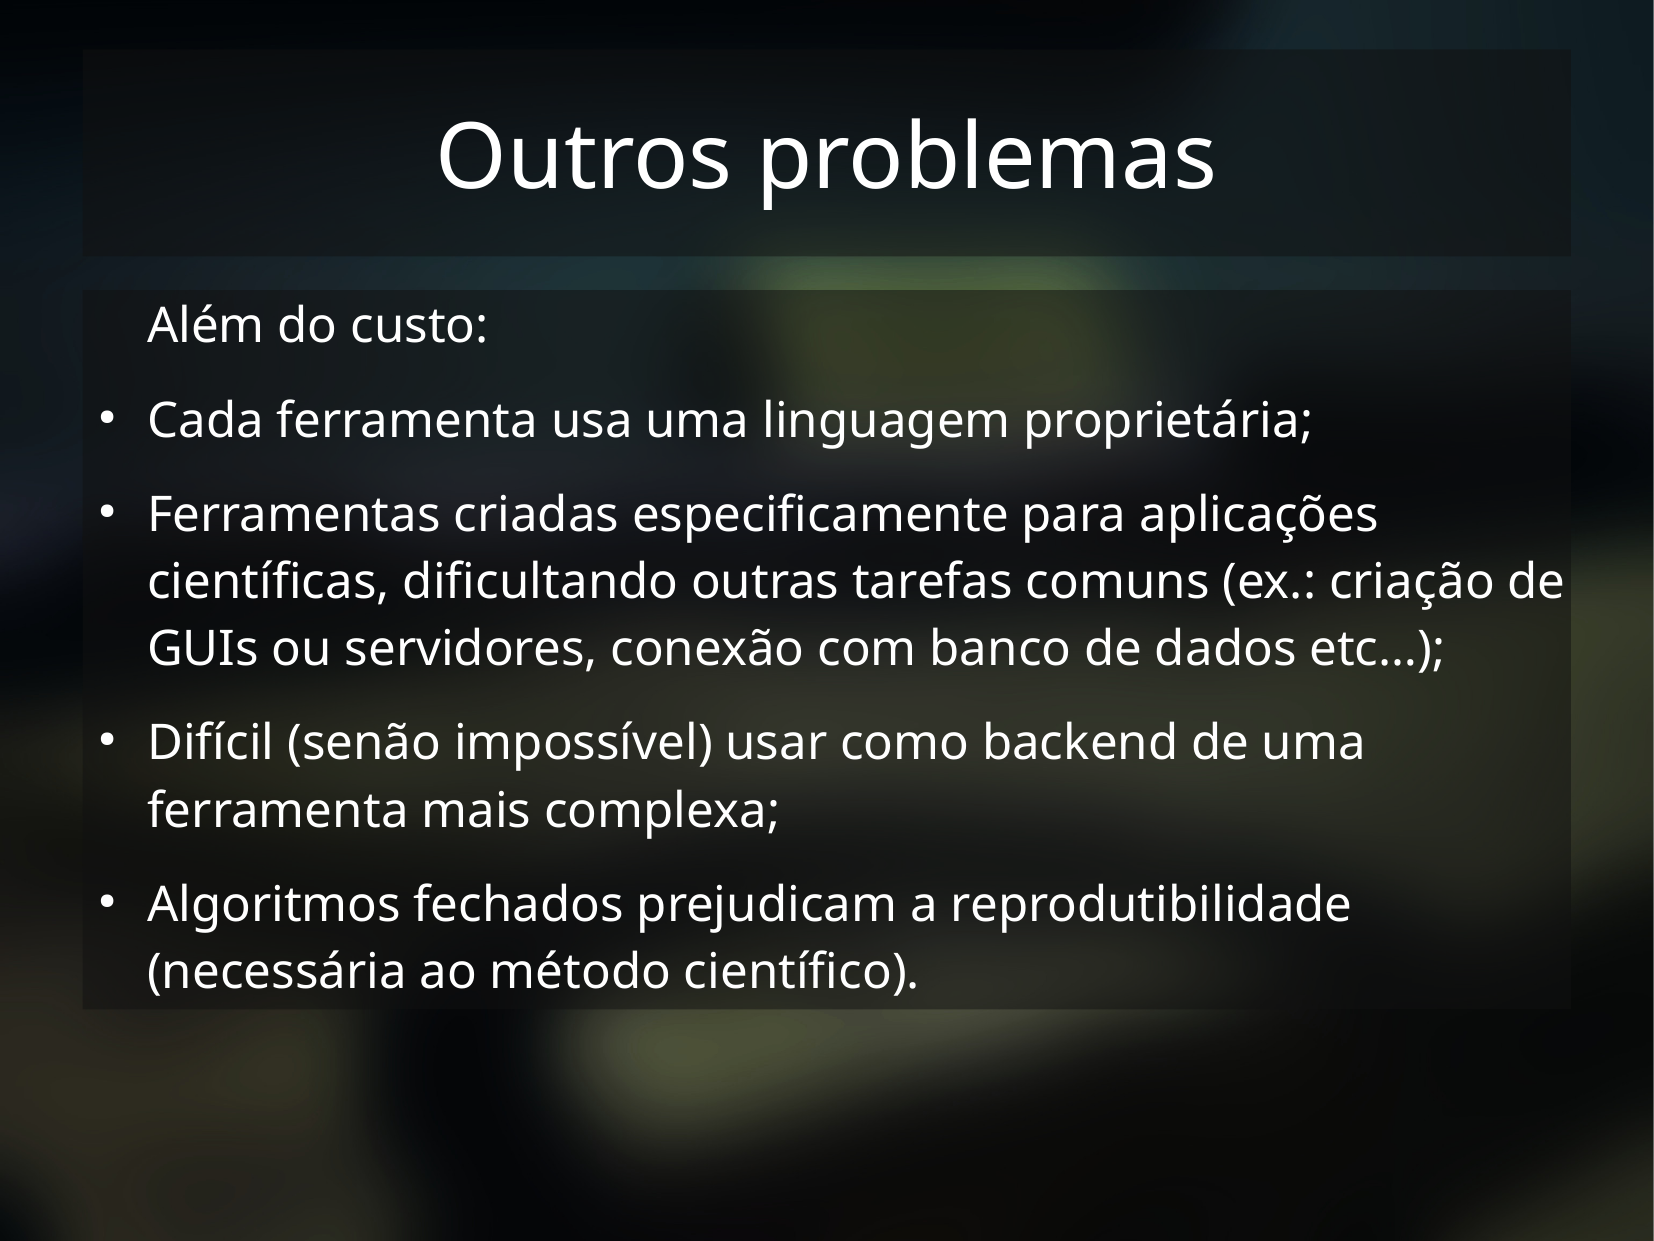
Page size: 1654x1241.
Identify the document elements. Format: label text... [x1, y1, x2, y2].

picture [0, 0, 1654, 1241]
title Outros problemas [82, 49, 1571, 257]
list Além do custo: Cada ferramenta usa uma linguagem proprietária; Ferramentas criadas especificamente para aplicações científicas, dificultando outras tarefas comuns (ex.: criação de GUIs ou servidores, conexão com banco de dados etc…); Difícil (senão impossível) usar como backend de uma ferramenta mais complexa; Algoritmos fechados prejudicam a reprodutibilidade (necessária ao método científico). [82, 290, 1571, 1010]
